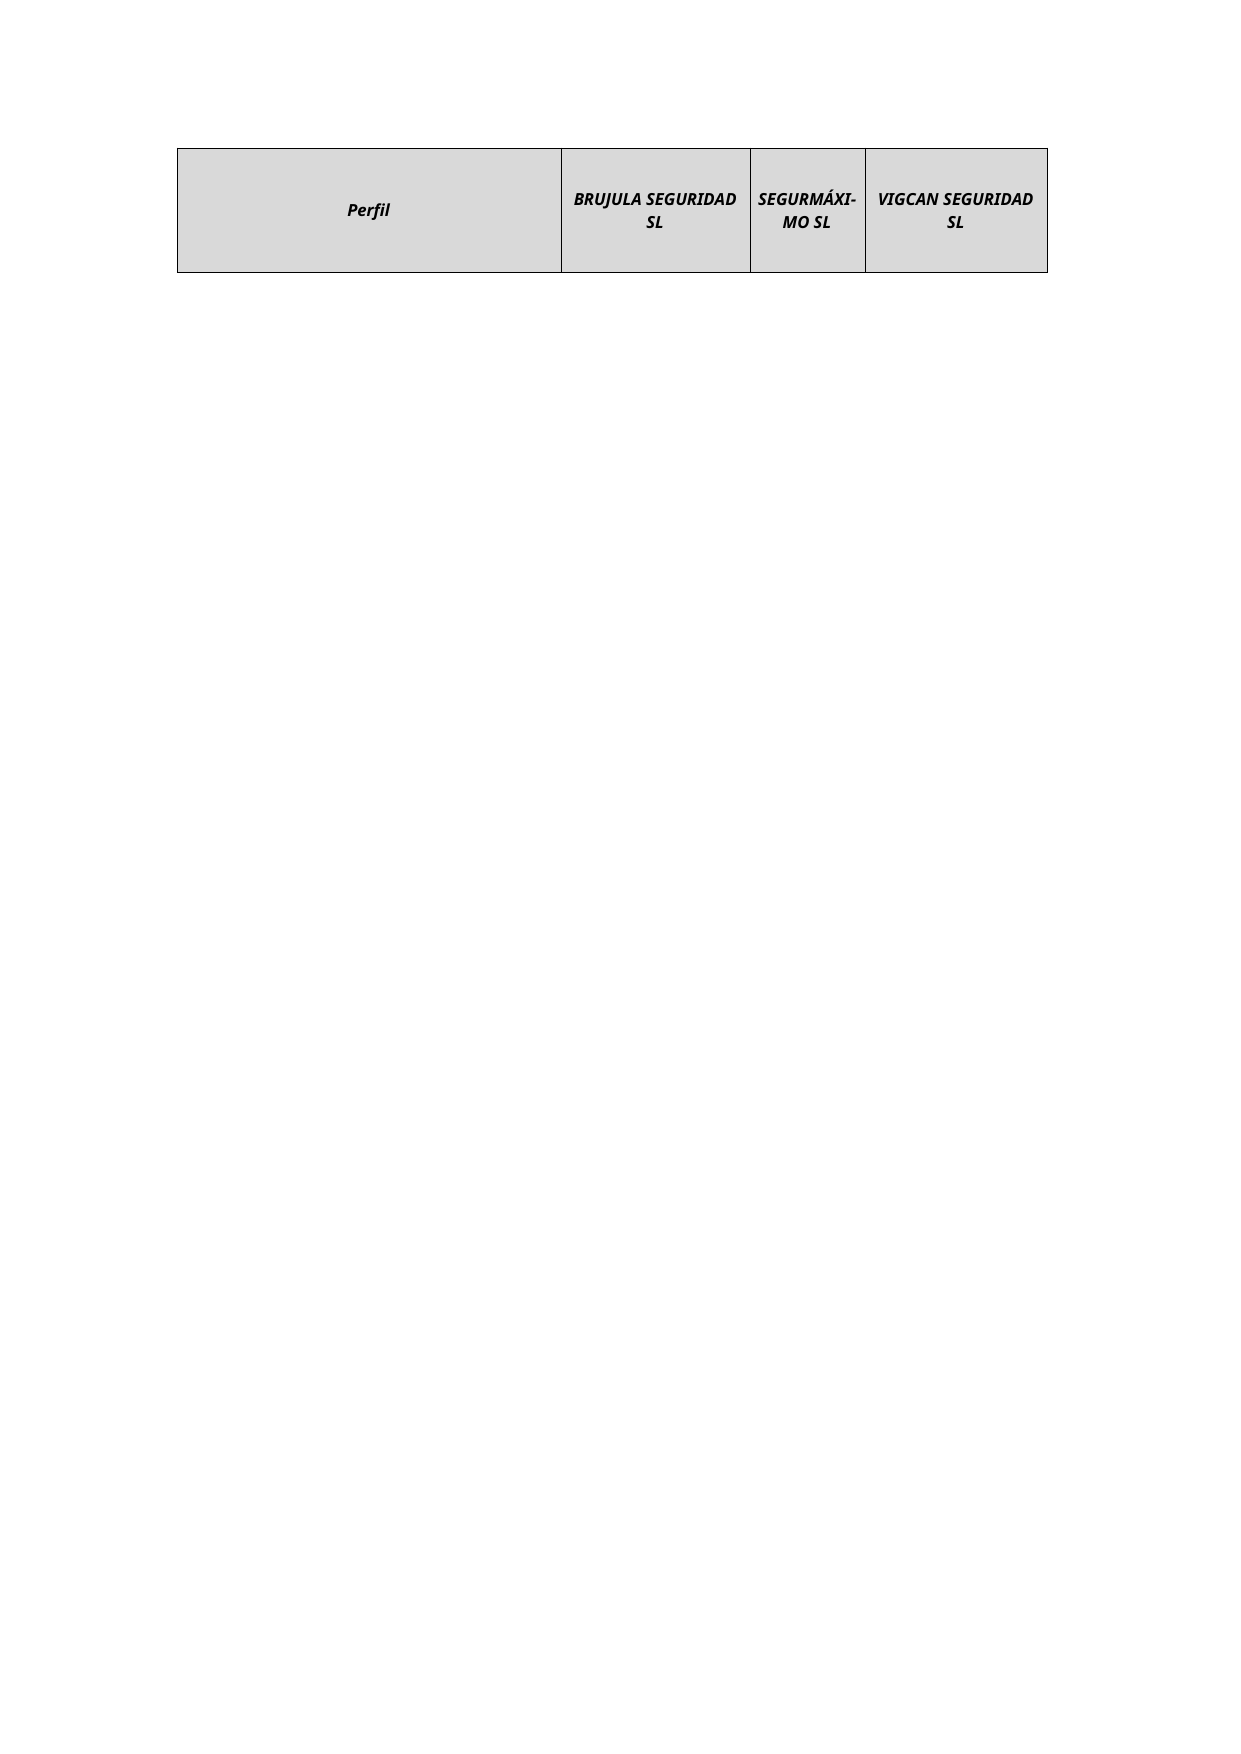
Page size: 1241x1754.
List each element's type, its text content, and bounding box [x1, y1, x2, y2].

table_header Perfil [178, 149, 561, 272]
table_header BRUJULA SEGURIDAD SL [562, 149, 750, 272]
table_header [1048, 148, 1063, 232]
table_cell [1048, 232, 1063, 272]
table_header VIGCAN SEGURIDAD SL [866, 149, 1047, 272]
table_header SEGURMÁXI- MO SL [751, 149, 865, 272]
